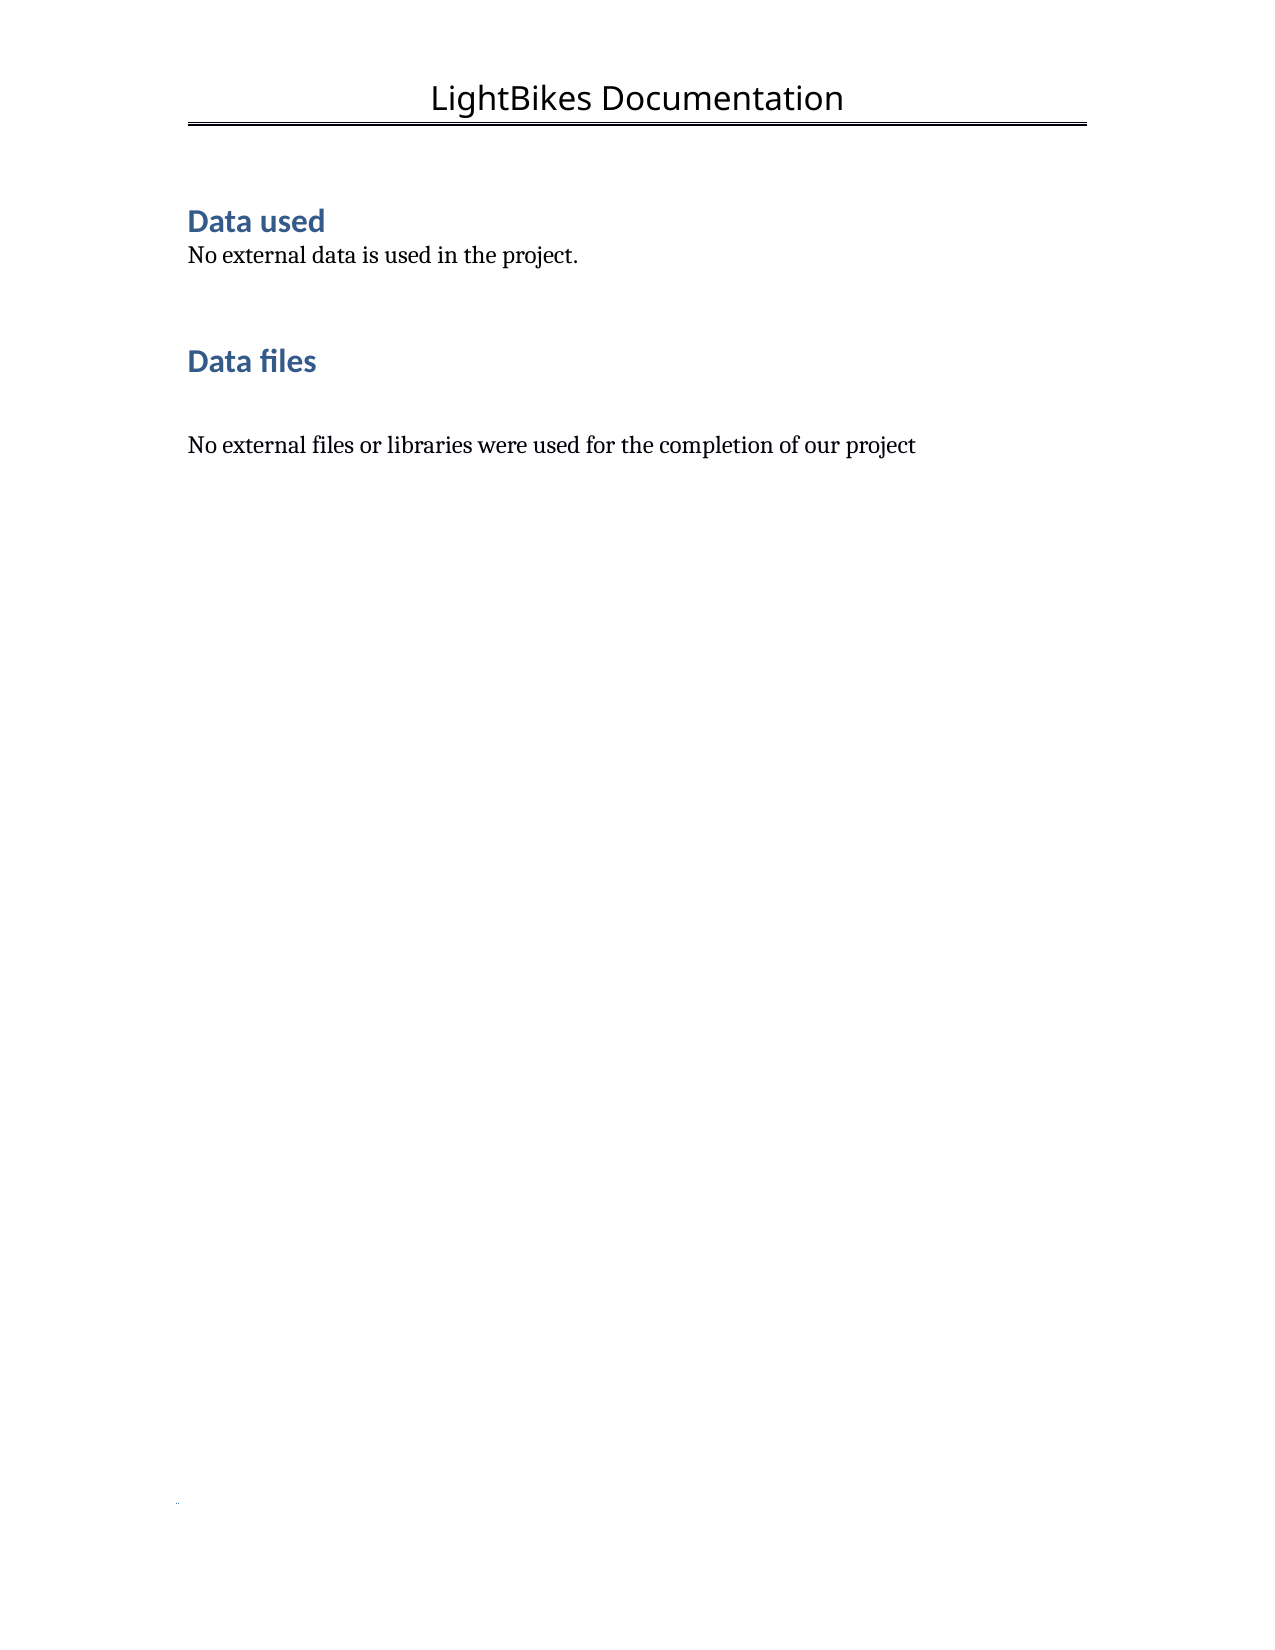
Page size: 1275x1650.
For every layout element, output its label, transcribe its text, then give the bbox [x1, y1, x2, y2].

subtitle No external files or libraries were used for the completion of our project [187, 431, 1087, 460]
subtitle Data files [187, 340, 1087, 381]
subtitle Data used [187, 200, 1087, 241]
text No external data is used in the project. [187, 241, 1087, 269]
